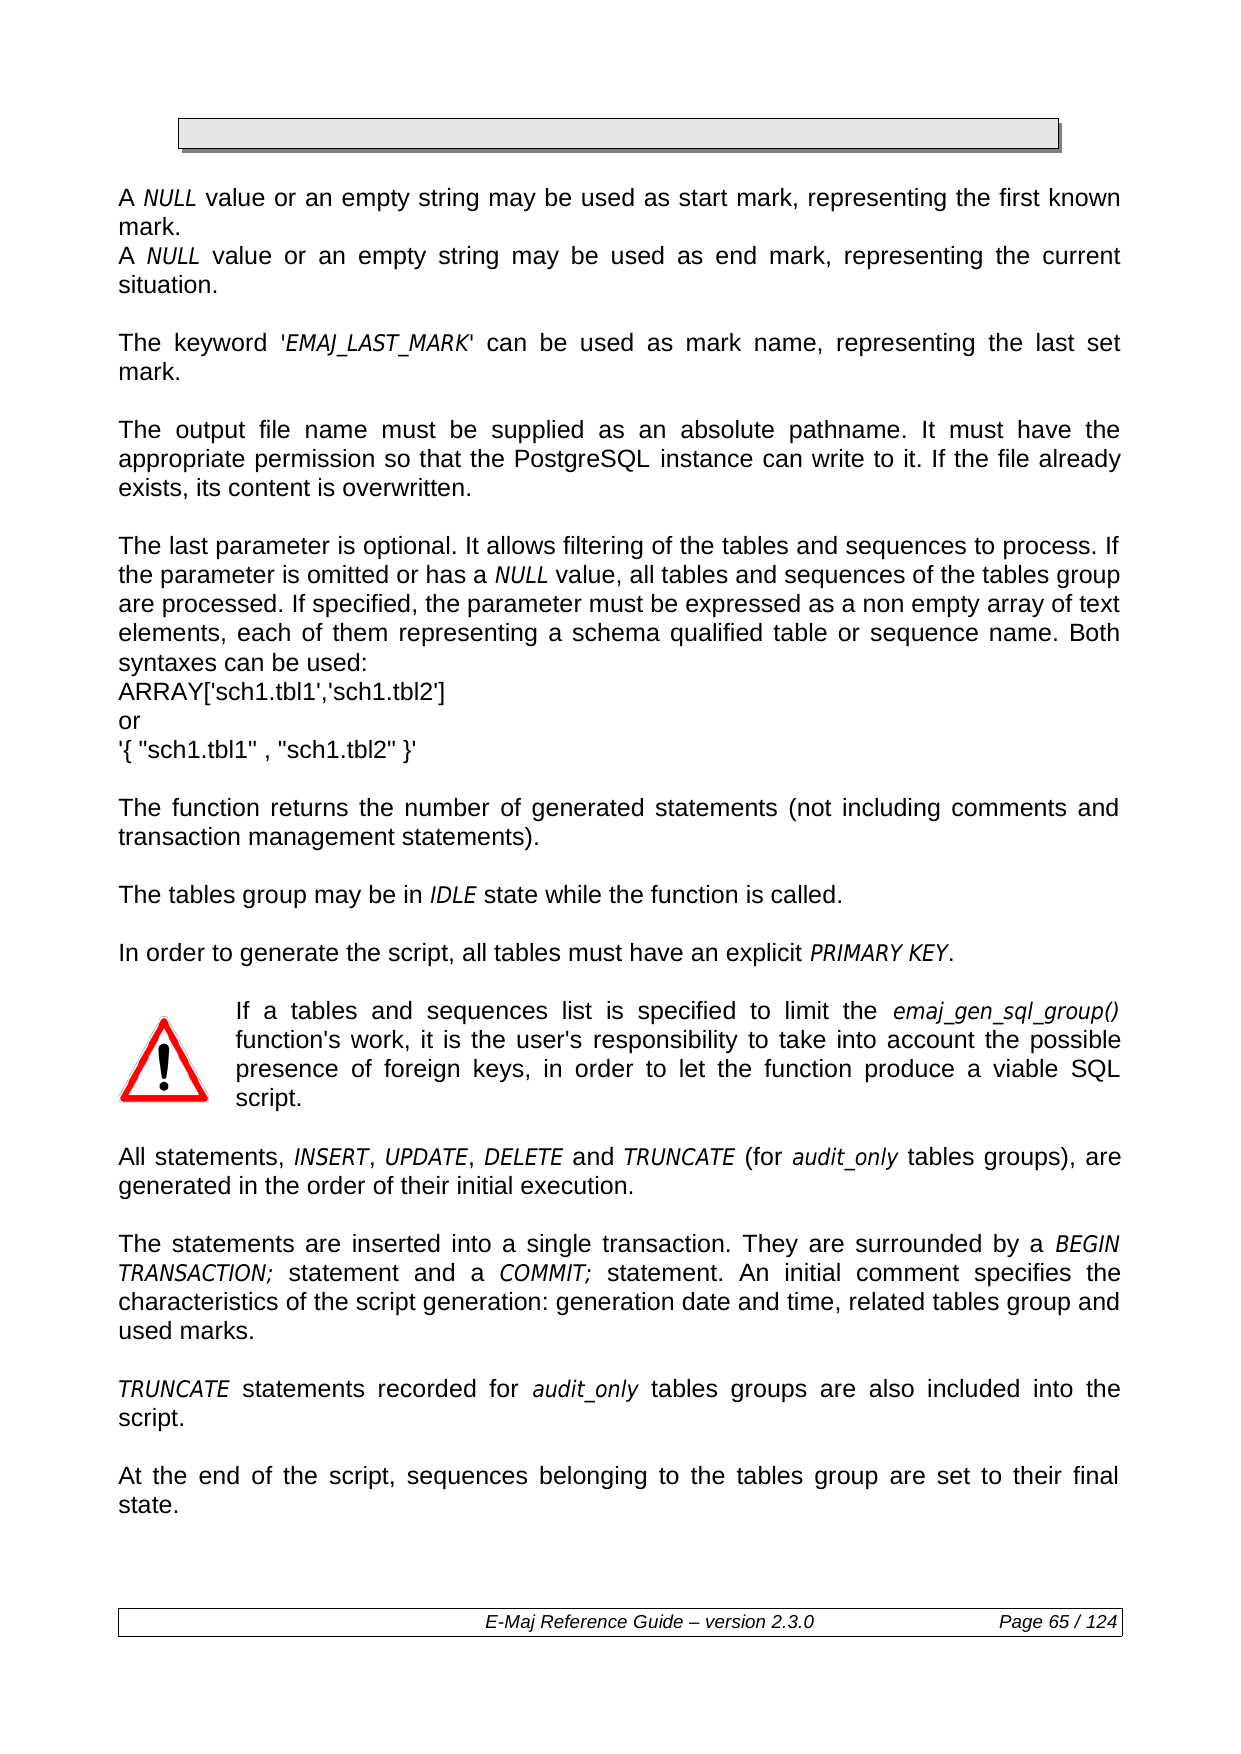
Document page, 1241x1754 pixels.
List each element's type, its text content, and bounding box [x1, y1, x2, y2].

text All statements, INSERT, UPDATE, DELETE and TRUNCATE (for audit_only tables groups), are generated in the order of their initial execution. [118, 1141, 1122, 1199]
text The last parameter is optional. It allows filtering of the tables and sequences to process. If the parameter is omitted or has a NULL value, all tables and sequences of the tables group are processed. If specified, the parameter must be expressed as a non empty array of text elements, each of them representing a schema qualified table or sequence name. Both syntaxes can be used: [118, 531, 1122, 676]
text The keyword 'EMAJ_LAST_MARK' can be used as mark name, representing the last set mark. [118, 328, 1122, 386]
picture [118, 1016, 209, 1103]
text The tables group may be in IDLE state while the function is called. [118, 880, 1122, 909]
text '{ "sch1.tbl1" , "sch1.tbl2" }' [118, 734, 1122, 764]
text ARRAY['sch1.tbl1','sch1.tbl2'] [118, 676, 1122, 706]
text or [118, 706, 1122, 734]
text A NULL value or an empty string may be used as end mark, representing the current situation. [118, 241, 1122, 299]
text A NULL value or an empty string may be used as start mark, representing the first known mark. [118, 182, 1122, 241]
text At the end of the script, sequences belonging to the tables group are set to their final state. [118, 1461, 1122, 1519]
text The function returns the number of generated statements (not including comments and transaction management statements). [118, 793, 1122, 851]
text TRUNCATE statements recorded for audit_only tables groups are also included into the script. [118, 1374, 1122, 1432]
text The output file name must be supplied as an absolute pathname. It must have the appropriate permission so that the PostgreSQL instance can write to it. If the file already exists, its content is overwritten. [118, 415, 1122, 502]
text The statements are inserted into a single transaction. They are surrounded by a BEGIN TRANSACTION; statement and a COMMIT; statement. An initial comment specifies the characteristics of the script generation: generation date and time, related tables group and used marks. [118, 1229, 1122, 1345]
text In order to generate the script, all tables must have an explicit PRIMARY KEY. [118, 938, 1122, 967]
text If a tables and sequences list is specified to limit the emaj_gen_sql_group() function's work, it is the user's responsibility to take into account the possible presence of foreign keys, in order to let the function produce a viable SQL script. [235, 996, 1122, 1112]
